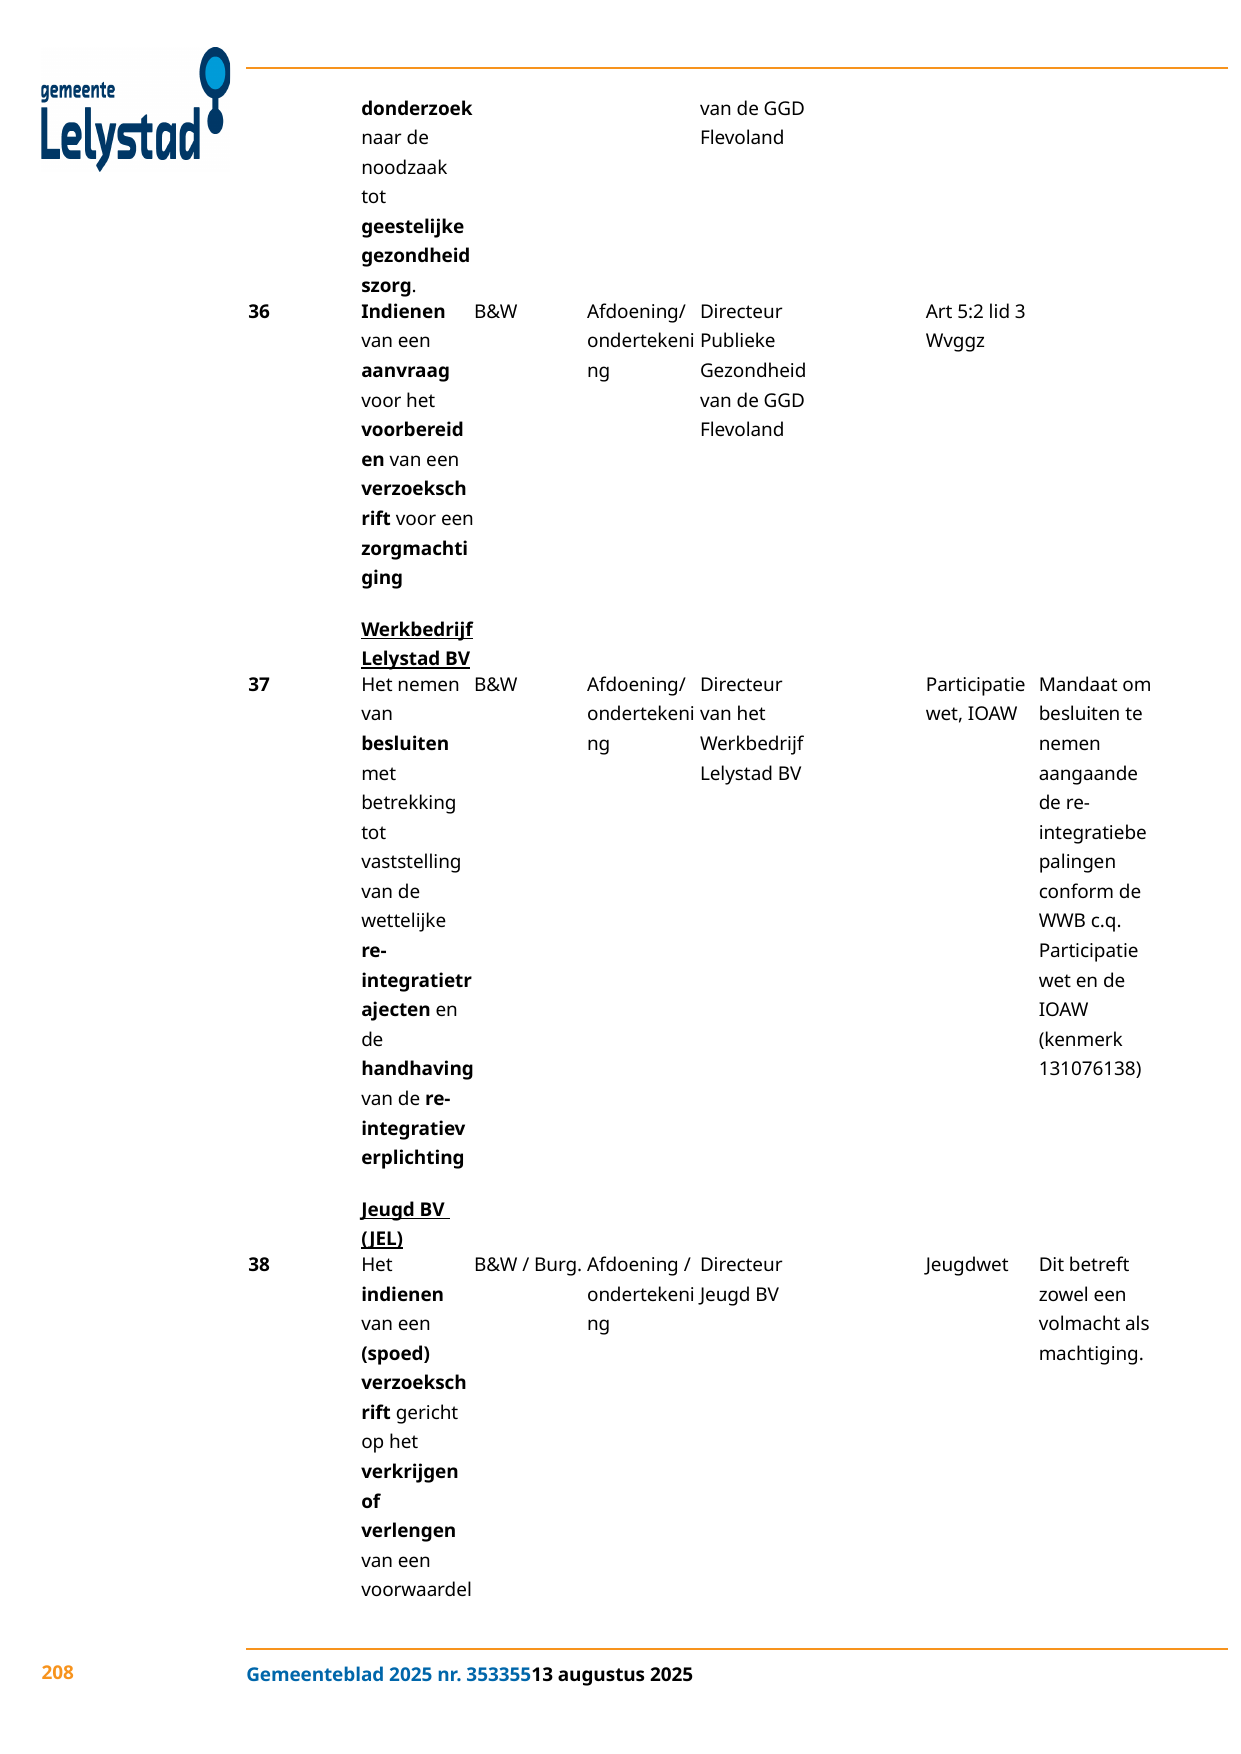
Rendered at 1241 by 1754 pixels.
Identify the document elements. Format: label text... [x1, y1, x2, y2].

table_cell van de GGD Flevoland [700, 95, 813, 298]
table_cell B&W [474, 298, 587, 590]
table_cell Art 5:2 lid 3 Wvggz [926, 298, 1038, 590]
table_cell [474, 1196, 587, 1251]
table_cell Afdoening/ondertekening [587, 298, 700, 590]
table_cell [248, 590, 361, 616]
table_cell [700, 616, 813, 671]
table_cell [1039, 616, 1152, 671]
table_cell Indienen van een aanvraag voor het voorbereiden van een verzoekschrift voor een zorgmachtiging [361, 298, 474, 590]
table_cell Het indienen van een (spoed) verzoekschrift gericht op het verkrijgen of verlengen van een voorwaardel [361, 1251, 474, 1602]
table_cell Dit betreft zowel een volmacht als machtiging. [1039, 1251, 1152, 1602]
table_cell [926, 95, 1038, 298]
table_cell Het nemen van besluiten met betrekking tot vaststelling van de wettelijke re-integratietrajecten en de handhaving van de re-integratieverplichting [361, 671, 474, 1170]
table_cell [248, 616, 361, 671]
table_cell [700, 590, 813, 616]
table_cell 38 [248, 1251, 361, 1602]
table_cell [1039, 590, 1152, 616]
table_cell [474, 1170, 587, 1196]
table_cell [926, 1196, 1038, 1251]
table_cell 36 [248, 298, 361, 590]
table_cell [587, 590, 700, 616]
table_cell [361, 590, 474, 616]
table_cell Mandaat om besluiten te nemen aangaande de re-integratiebepalingen conform de WWB c.q. Participatiewet en de IOAW (kenmerk 131076138) [1039, 671, 1152, 1170]
table_cell Jeugdwet [926, 1251, 1038, 1602]
table_cell Afdoening/ondertekening [587, 671, 700, 1170]
table_cell Directeur Publieke Gezondheid van de GGD Flevoland [700, 298, 813, 590]
table_cell [587, 1196, 700, 1251]
table_cell [1039, 95, 1152, 298]
table_cell [926, 616, 1038, 671]
table_cell [813, 671, 926, 1170]
table_cell [248, 1170, 361, 1196]
table_cell [813, 590, 926, 616]
table_cell [361, 1170, 474, 1196]
table_cell [1039, 1170, 1152, 1196]
table_cell [813, 1196, 926, 1251]
table_cell [813, 1170, 926, 1196]
table_cell [248, 1196, 361, 1251]
table_cell [813, 616, 926, 671]
table_cell [474, 616, 587, 671]
table_cell [1039, 1196, 1152, 1251]
table_cell [248, 95, 361, 298]
table_cell [813, 298, 926, 590]
table_cell donderzoek naar de noodzaak tot geestelijke gezondheidszorg. [361, 95, 474, 298]
table_cell Jeugd BV (JEL) [361, 1196, 474, 1251]
table_cell [474, 95, 587, 298]
table_cell Directeur van het Werkbedrijf Lelystad BV [700, 671, 813, 1170]
table_cell Participatiewet, IOAW [926, 671, 1038, 1170]
table_cell B&W / Burg. [474, 1251, 587, 1602]
table_cell [926, 1170, 1038, 1196]
table_cell [474, 590, 587, 616]
picture [41, 47, 231, 172]
table_cell [587, 1170, 700, 1196]
table_cell [587, 616, 700, 671]
table_cell [813, 95, 926, 298]
table_cell [587, 95, 700, 298]
table_cell Werkbedrijf Lelystad BV [361, 616, 474, 671]
table_cell Afdoening / ondertekening [587, 1251, 700, 1602]
table_cell [700, 1196, 813, 1251]
table_cell [813, 1251, 926, 1602]
table_cell 37 [248, 671, 361, 1170]
table_cell [700, 1170, 813, 1196]
table_cell [926, 590, 1038, 616]
table_cell Directeur Jeugd BV [700, 1251, 813, 1602]
table_cell B&W [474, 671, 587, 1170]
table_cell [1039, 298, 1152, 590]
